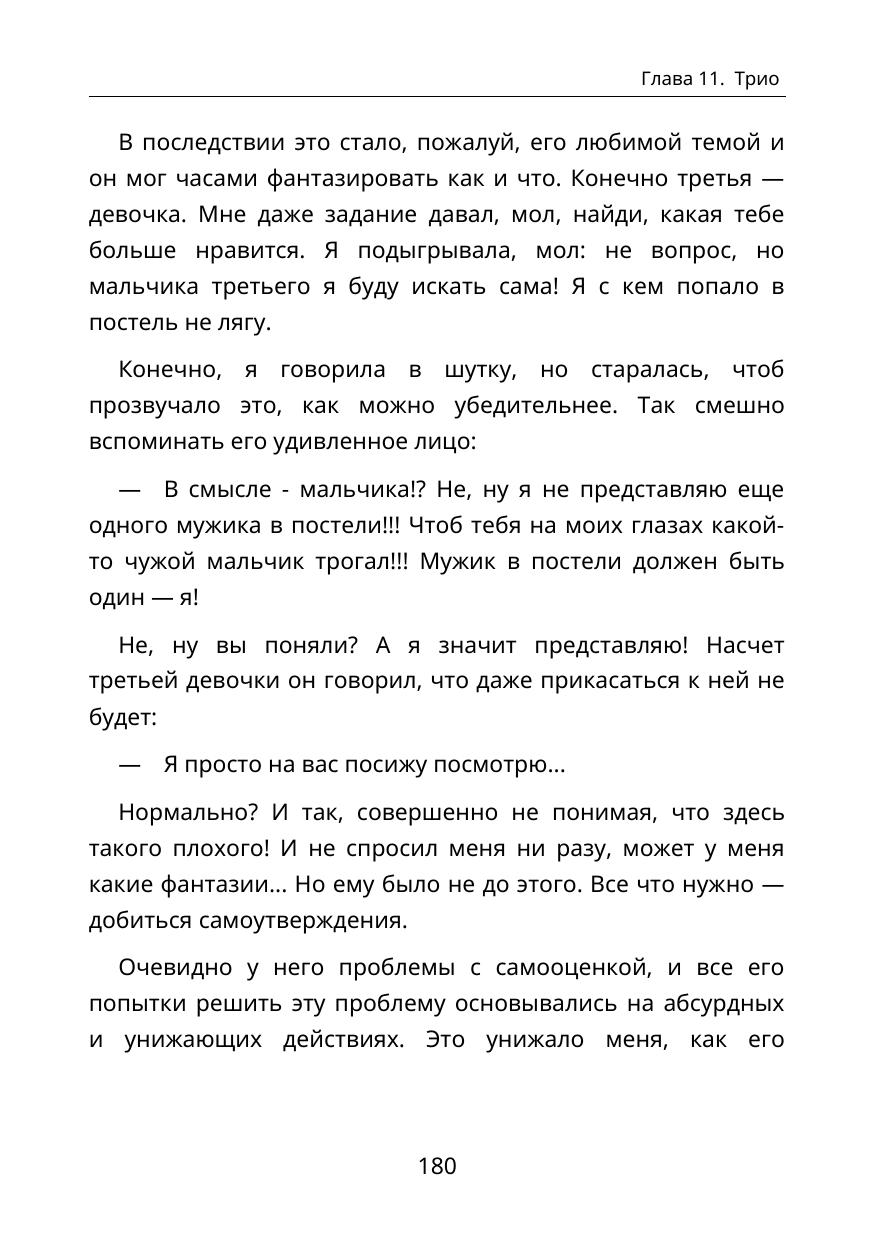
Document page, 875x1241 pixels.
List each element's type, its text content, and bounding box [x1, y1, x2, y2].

text Не, ну вы поняли? А я значит представляю! Насчет третьей девочки он говорил, что даже прикасаться к ней не будет: [88, 628, 786, 732]
text Нормально? И так, совершенно не понимая, что здесь такого плохого! И не спросил меня ни разу, может у меня какие фантазии... Но ему было не до этого. Все что нужно — добиться самоутверждения. [88, 796, 786, 935]
list В смысле - мальчика!? Не, ну я не представляю еще одного мужика в постели!!! Чтоб тебя на моих глазах какой-то чужой мальчик трогал!!! Мужик в постели должен быть один — я! [88, 473, 786, 612]
text В последствии это стало, пожалуй, его любимой темой и он мог часами фантазировать как и что. Конечно третья — девочка. Мне даже задание давал, мол, найди, какая тебе больше нравится. Я подыгрывала, мол: не вопрос, но мальчика третьего я буду искать сама! Я с кем попало в постель не лягу. [88, 126, 786, 337]
text Конечно, я говорила в шутку, но старалась, чтоб прозвучало это, как можно убедительнее. Так смешно вспоминать его удивленное лицо: [88, 353, 786, 457]
list Я просто на вас посижу посмотрю... [88, 748, 786, 779]
text Очевидно у него проблемы с самооценкой, и все его попытки решить эту проблему основывались на абсурдных и унижающих действиях. Это унижало меня, как его [88, 951, 786, 1054]
